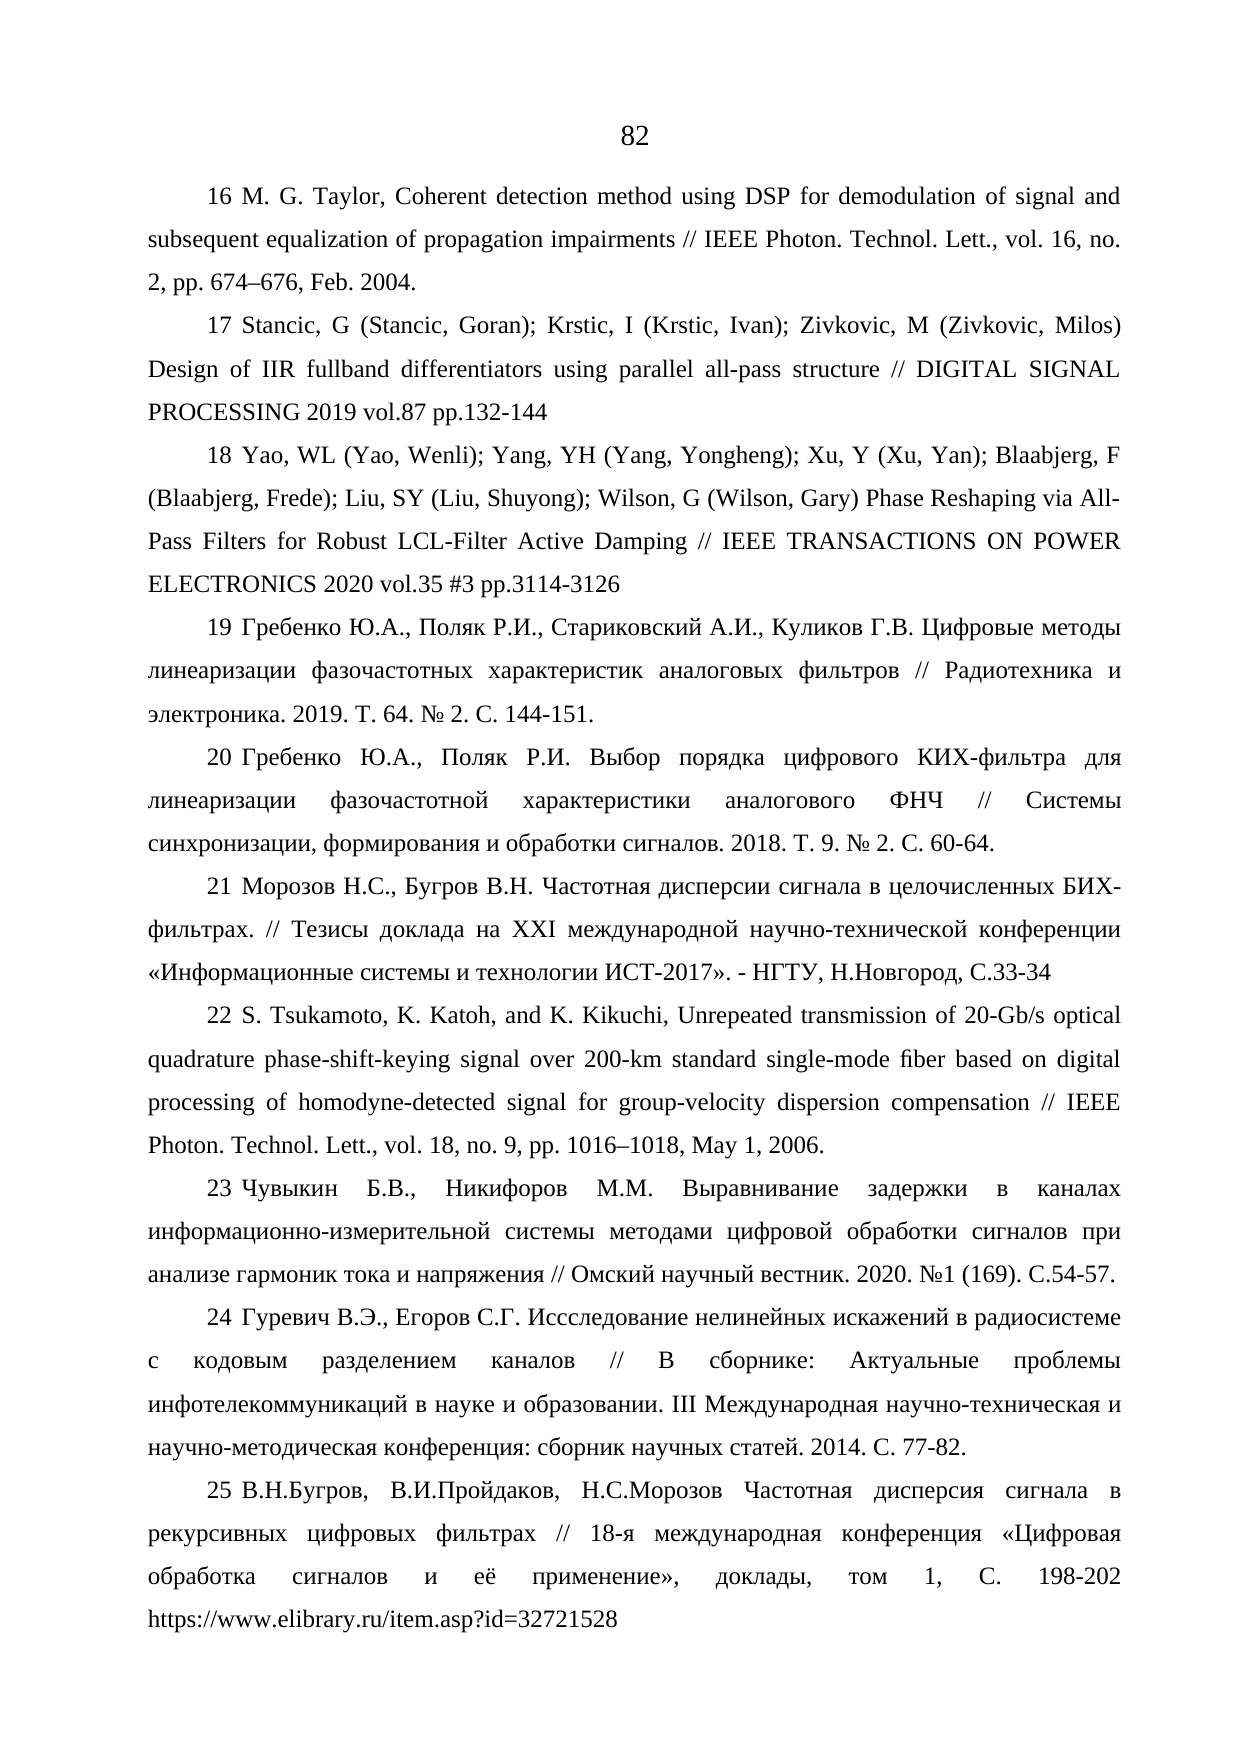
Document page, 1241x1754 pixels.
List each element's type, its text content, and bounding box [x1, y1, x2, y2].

text 18 Yao, WL (Yao, Wenli); Yang, YH (Yang, Yongheng); Xu, Y (Xu, Yan); Blaabjerg, F (Blaabjerg, Frede); Liu, SY (Liu, Shuyong); Wilson, G (Wilson, Gary) Phase Reshaping via All-Pass Filters for Robust LCL-Filter Active Damping // IEEE TRANSACTIONS ON POWER ELECTRONICS 2020 vol.35 #3 pp.3114-3126 [148, 440, 1122, 598]
text 21 Морозов Н.С., Бугров В.Н. Частотная дисперсии сигнала в целочисленных БИХ-фильтрах. // Тезисы доклада на XХI международной научно-технической конференции «Информационные системы и технологии ИСТ-2017». - НГТУ, Н.Новгород, С.33-34 [148, 871, 1122, 986]
text 22 S. Tsukamoto, K. Katoh, and K. Kikuchi, Unrepeated transmission of 20-Gb/s optical quadrature phase-shift-keying signal over 200-km standard single-mode ﬁber based on digital processing of homodyne-detected signal for group-velocity dispersion compensation // IEEE Photon. Technol. Lett., vol. 18, no. 9, pp. 1016–1018, May 1, 2006. [148, 1001, 1122, 1159]
text 16 M. G. Taylor, Coherent detection method using DSP for demodulation of signal and subsequent equalization of propagation impairments // IEEE Photon. Technol. Lett., vol. 16, no. 2, pp. 674–676, Feb. 2004. [148, 181, 1122, 296]
text 24 Гуревич В.Э., Егоров С.Г. Иссследование нелинейных искажений в радиосистеме с кодовым разделением каналов // В сборнике: Актуальные проблемы инфотелекоммуникаций в науке и образовании. III Международная научно-техническая и научно-методическая конференция: сборник научных статей. 2014. С. 77-82. [148, 1302, 1122, 1461]
text 20 Гребенко Ю.А., Поляк Р.И. Выбор порядка цифрового КИХ-фильтра для линеаризации фазочастотной характеристики аналогового ФНЧ // Системы синхронизации, формирования и обработки сигналов. 2018. Т. 9. № 2. С. 60-64. [148, 742, 1122, 857]
text 19 Гребенко Ю.А., Поляк Р.И., Стариковский А.И., Куликов Г.В. Цифровые методы линеаризации фазочастотных характеристик аналоговых фильтров // Радиотехника и электроника. 2019. Т. 64. № 2. С. 144-151. [148, 612, 1122, 727]
text 23 Чувыкин Б.В., Никифоров М.М. Выравнивание задержки в каналах информационно-измерительной системы методами цифровой обработки сигналов при анализе гармоник тока и напряжения // Омский научный вестник. 2020. №1 (169). С.54-57. [148, 1173, 1122, 1288]
text 25 В.Н.Бугров, В.И.Пройдаков, Н.С.Морозов Частотная дисперсия сигнала в рекурсивных цифровых фильтрах // 18-я международная конференция «Цифровая обработка сигналов и её применение», доклады, том 1, С. 198-202 https://www.elibrary.ru/item.asp?id=32721528 [148, 1475, 1122, 1633]
text 17 Stancic, G (Stancic, Goran); Krstic, I (Krstic, Ivan); Zivkovic, M (Zivkovic, Milos) Design of IIR fullband differentiators using parallel all-pass structure // DIGITAL SIGNAL PROCESSING 2019 vol.87 pp.132-144 [148, 311, 1122, 426]
